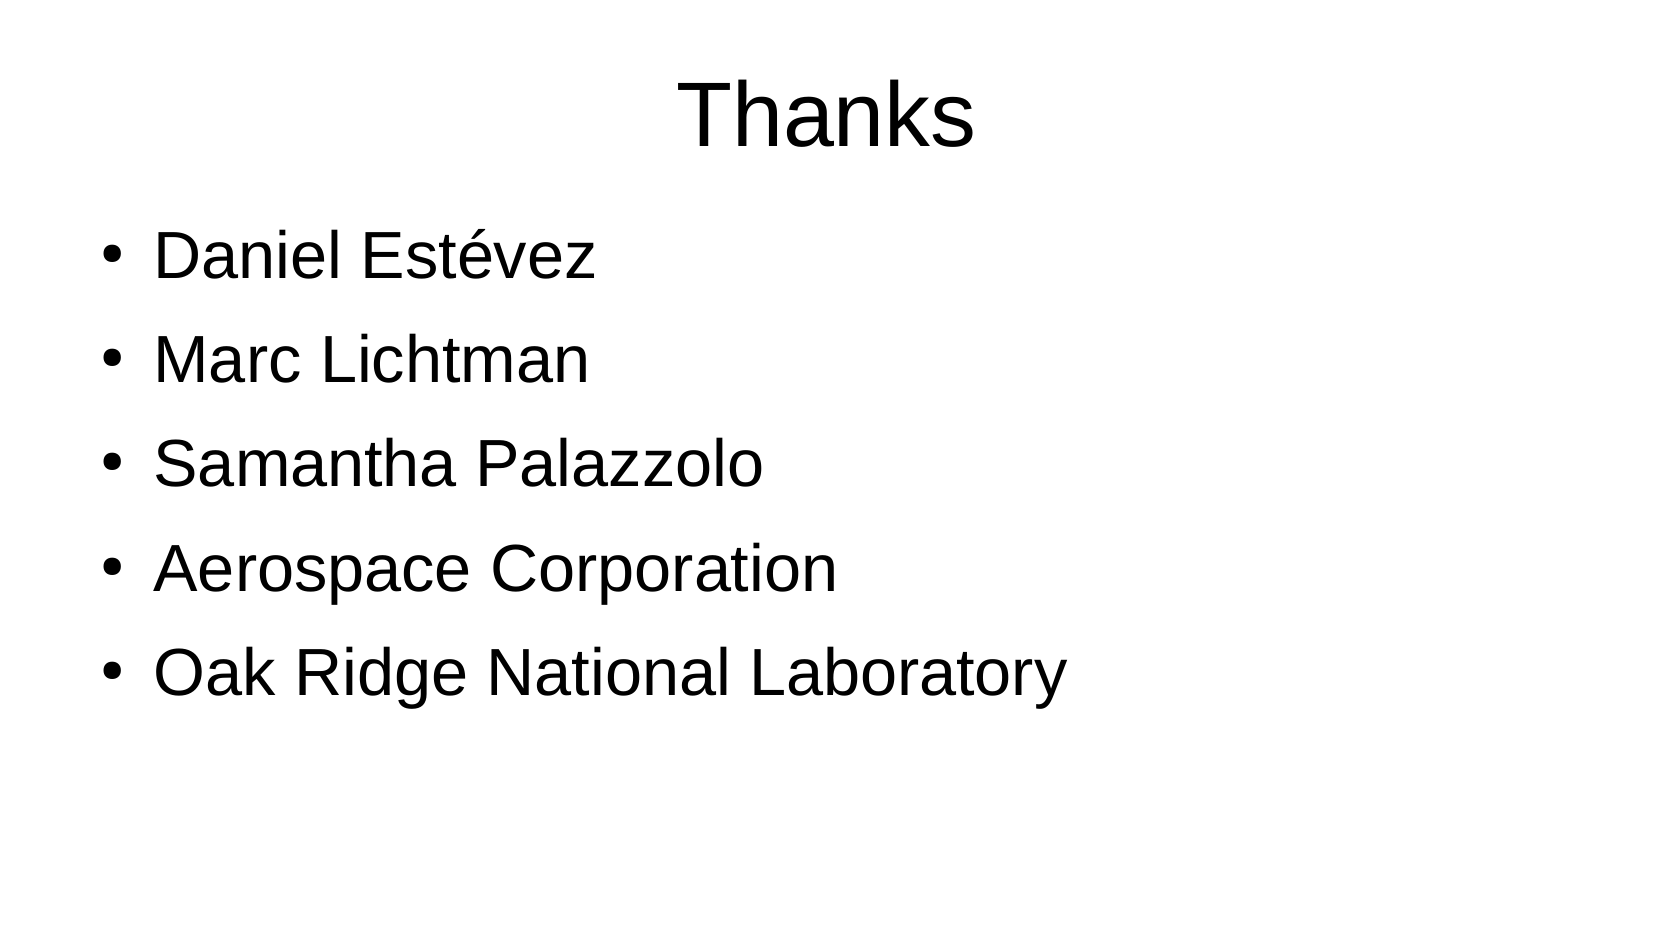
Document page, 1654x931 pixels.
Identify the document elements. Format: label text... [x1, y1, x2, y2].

list Daniel Estévez Marc Lichtman Samantha Palazzolo Aerospace Corporation Oak Ridge National Laboratory [82, 217, 1571, 758]
title Thanks [82, 37, 1571, 193]
